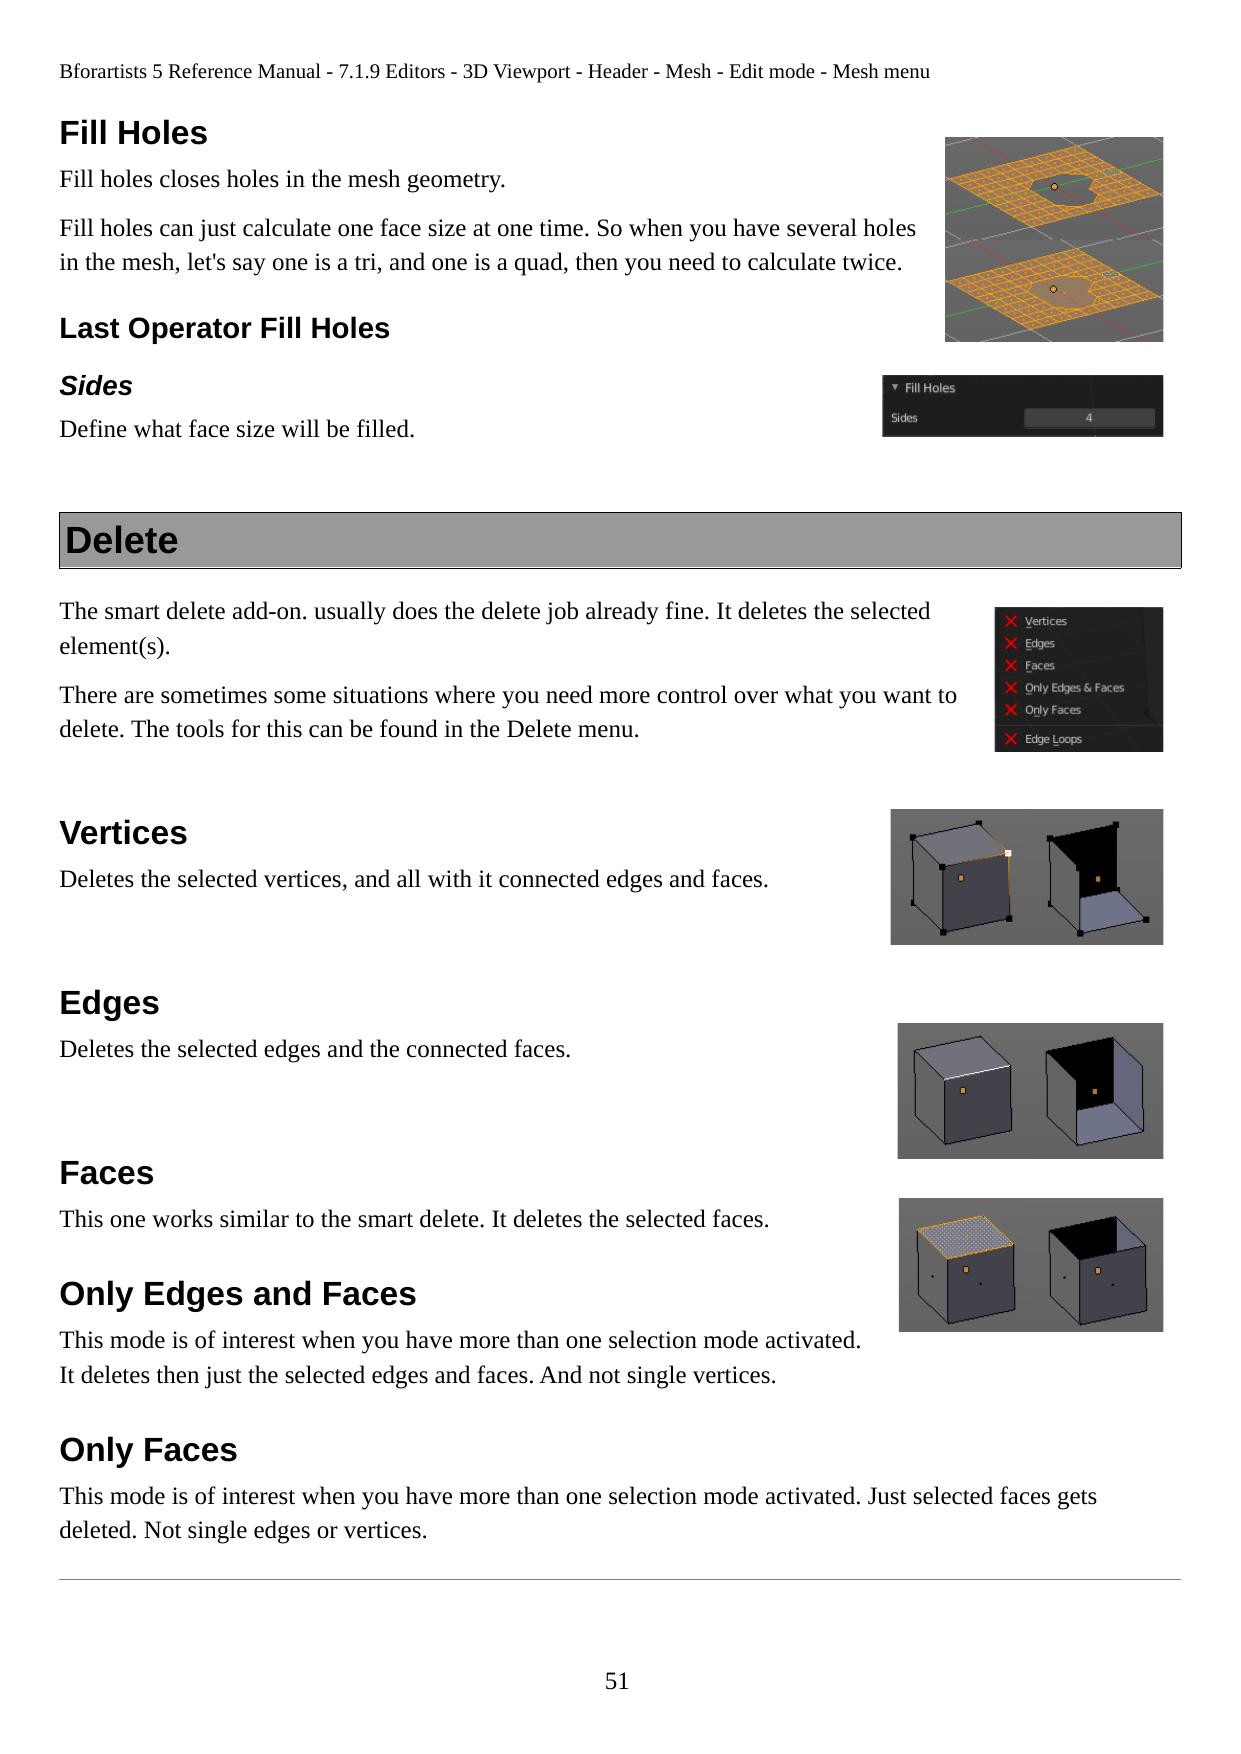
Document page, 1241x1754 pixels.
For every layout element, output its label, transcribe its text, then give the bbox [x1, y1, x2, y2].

text This mode is of interest when you have more than one selection mode activated. It deletes then just the selected edges and faces. And not single vertices. [59, 1325, 1181, 1388]
text There are sometimes some situations where you need more control over what you want to delete. The tools for this can be found in the Delete menu. [59, 680, 994, 743]
text Deletes the selected edges and the connected faces. [59, 1034, 897, 1063]
text The smart delete add-on. usually does the delete job already fine. It deletes the selected element(s). [59, 596, 1181, 659]
picture [945, 137, 1164, 342]
picture [994, 607, 1164, 752]
text This one works similar to the smart delete. It deletes the selected faces. [59, 1204, 898, 1233]
text This mode is of interest when you have more than one selection mode activated. Just selected faces gets deleted. Not single edges or vertices. [59, 1481, 1181, 1544]
picture [882, 375, 1164, 437]
subtitle Edges [59, 983, 1181, 1022]
text Fill holes closes holes in the mesh geometry. [59, 164, 945, 192]
subtitle [1164, 813, 1181, 852]
subtitle Fill Holes [59, 113, 1181, 151]
subtitle Last Operator Fill Holes [59, 311, 1181, 345]
subtitle Only Edges and Faces [59, 1274, 898, 1313]
text Define what face size will be filled. [59, 414, 1181, 443]
subtitle [1164, 1274, 1181, 1313]
subtitle Faces [59, 1153, 1181, 1192]
picture [898, 1198, 1164, 1332]
text Fill holes can just calculate one face size at one time. So when you have several holes in the mesh, let's say one is a tri, and one is a quad, then you need to calculate twice. [59, 213, 945, 276]
text Deletes the selected vertices, and all with it connected edges and faces. [59, 864, 890, 893]
table_header Delete [60, 513, 1181, 567]
picture [890, 809, 1164, 945]
picture [897, 1023, 1164, 1159]
subtitle Sides [59, 370, 1181, 402]
subtitle Only Faces [59, 1430, 1181, 1468]
subtitle Vertices [59, 813, 890, 852]
